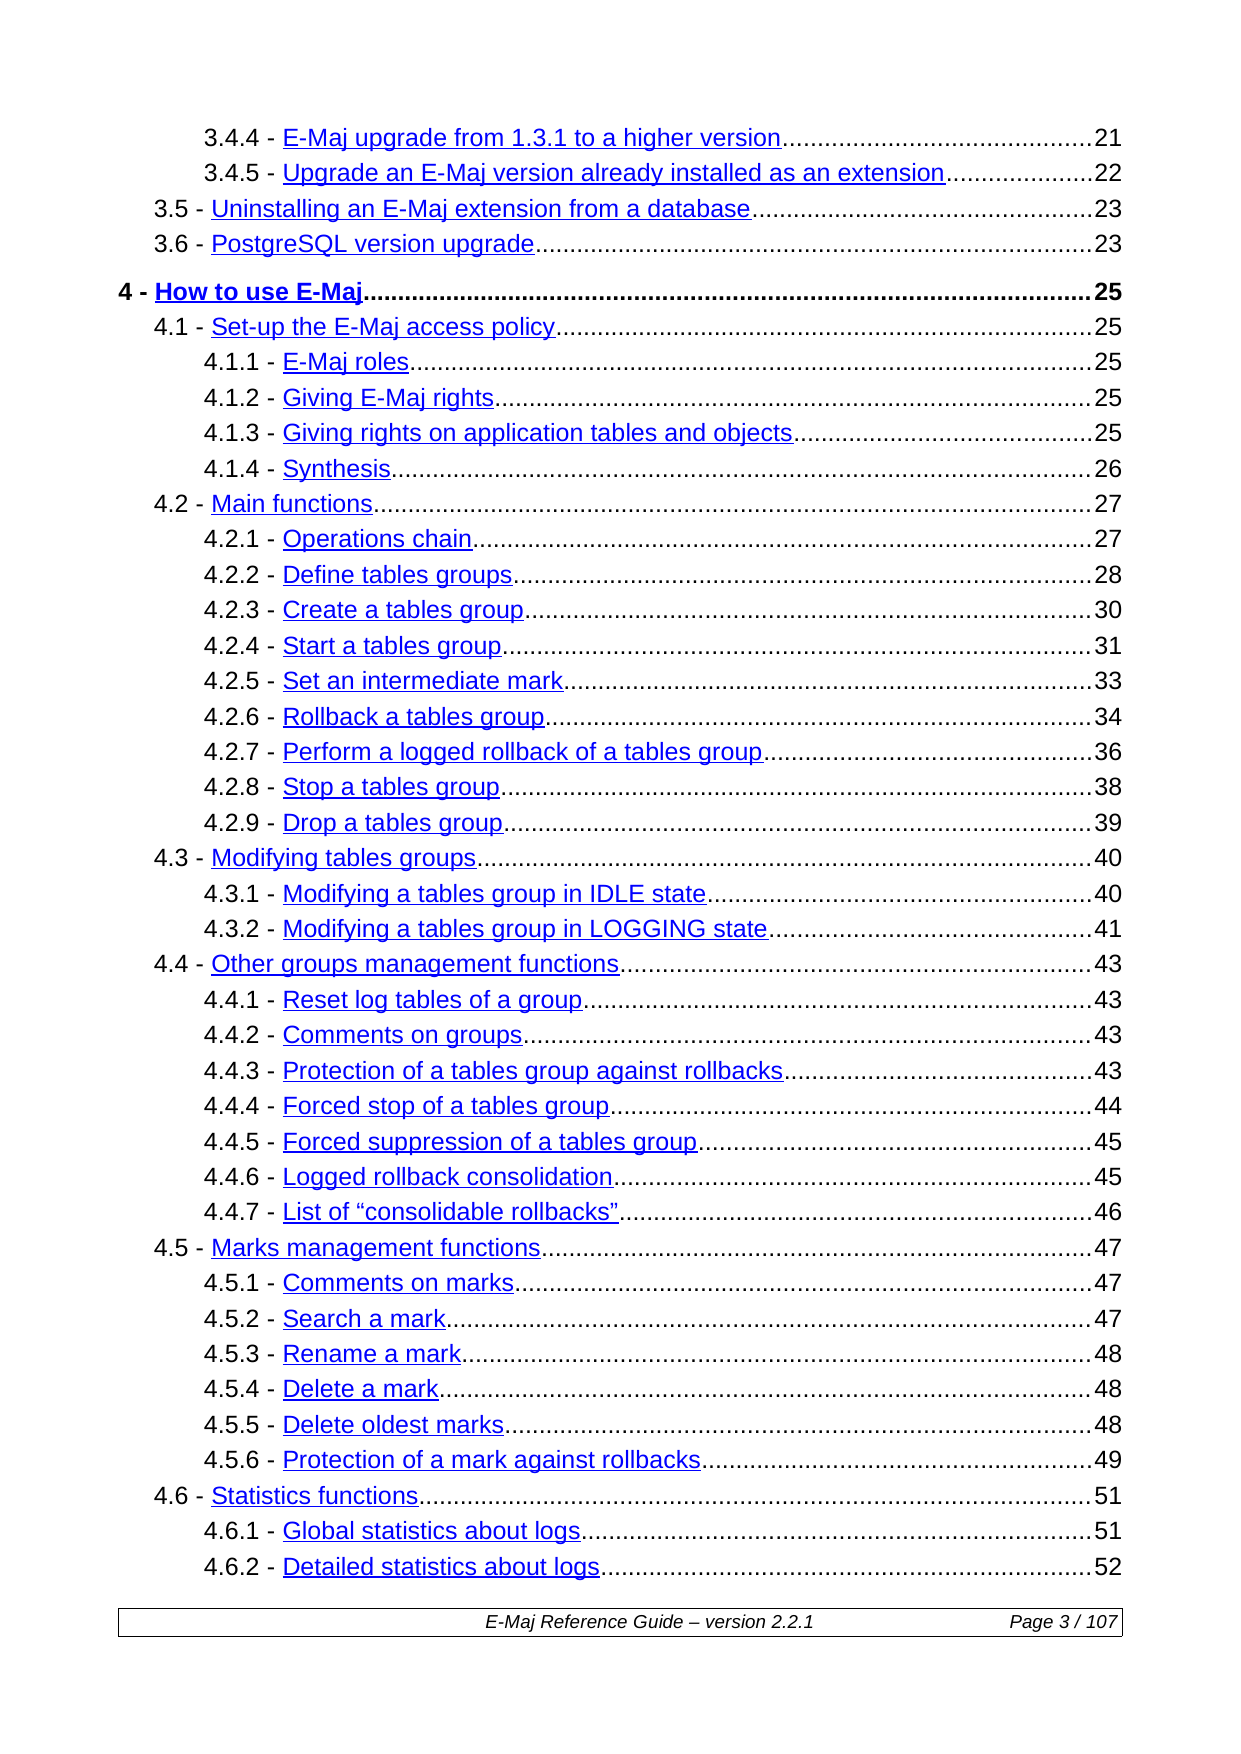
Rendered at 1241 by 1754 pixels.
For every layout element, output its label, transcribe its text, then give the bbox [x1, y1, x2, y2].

text 3.5 - Uninstalling an E-Maj extension from a database 23 [118, 189, 1122, 224]
text 4.6 - Statistics functions 51 [118, 1476, 1122, 1511]
text 4.2.3 - Create a tables group 30 [168, 590, 1122, 626]
text 4.2.4 - Start a tables group 31 [168, 626, 1122, 661]
text 4.2.1 - Operations chain 27 [168, 519, 1122, 555]
text 4.2.2 - Define tables groups 28 [168, 555, 1122, 590]
text 4 - How to use E-Maj 25 [118, 272, 1122, 307]
text 4.4.7 - List of “consolidable rollbacks” 46 [168, 1192, 1122, 1228]
text 4.3.2 - Modifying a tables group in LOGGING state 41 [168, 909, 1122, 944]
text 4.4.1 - Reset log tables of a group 43 [168, 980, 1122, 1015]
text 4.5 - Marks management functions 47 [118, 1228, 1122, 1263]
text 4.4.4 - Forced stop of a tables group 44 [168, 1086, 1122, 1122]
text 3.4.5 - Upgrade an E-Maj version already installed as an extension 22 [168, 153, 1122, 189]
text 4.5.2 - Search a mark 47 [168, 1299, 1122, 1334]
text 3.4.4 - E-Maj upgrade from 1.3.1 to a higher version 21 [168, 118, 1122, 153]
text 4.2 - Main functions 27 [118, 484, 1122, 519]
text 4.4.2 - Comments on groups 43 [168, 1015, 1122, 1051]
text 4.1.3 - Giving rights on application tables and objects 25 [168, 413, 1122, 449]
text 4.5.6 - Protection of a mark against rollbacks 49 [168, 1440, 1122, 1476]
text 4.2.8 - Stop a tables group 38 [168, 767, 1122, 803]
text 4.4 - Other groups management functions 43 [118, 944, 1122, 980]
text 4.4.5 - Forced suppression of a tables group 45 [168, 1122, 1122, 1157]
text 4.2.7 - Perform a logged rollback of a tables group 36 [168, 732, 1122, 767]
text 4.5.5 - Delete oldest marks 48 [168, 1405, 1122, 1440]
text 3.6 - PostgreSQL version upgrade 23 [118, 224, 1122, 260]
text 4.4.6 - Logged rollback consolidation 45 [168, 1157, 1122, 1192]
text 4.2.6 - Rollback a tables group 34 [168, 697, 1122, 732]
text 4.4.3 - Protection of a tables group against rollbacks 43 [168, 1051, 1122, 1086]
text 4.6.2 - Detailed statistics about logs 52 [168, 1547, 1122, 1582]
text 4.1.1 - E-Maj roles 25 [168, 342, 1122, 378]
text 4.6.1 - Global statistics about logs 51 [168, 1511, 1122, 1547]
text 4.2.9 - Drop a tables group 39 [168, 803, 1122, 838]
text 4.5.4 - Delete a mark 48 [168, 1369, 1122, 1405]
text 4.1.2 - Giving E-Maj rights 25 [168, 378, 1122, 413]
text 4.5.1 - Comments on marks 47 [168, 1263, 1122, 1299]
text 4.3 - Modifying tables groups 40 [118, 838, 1122, 874]
text 4.1.4 - Synthesis 26 [168, 449, 1122, 484]
text 4.1 - Set-up the E-Maj access policy 25 [118, 307, 1122, 342]
text 4.2.5 - Set an intermediate mark 33 [168, 661, 1122, 697]
text 4.5.3 - Rename a mark 48 [168, 1334, 1122, 1369]
text 4.3.1 - Modifying a tables group in IDLE state 40 [168, 874, 1122, 909]
